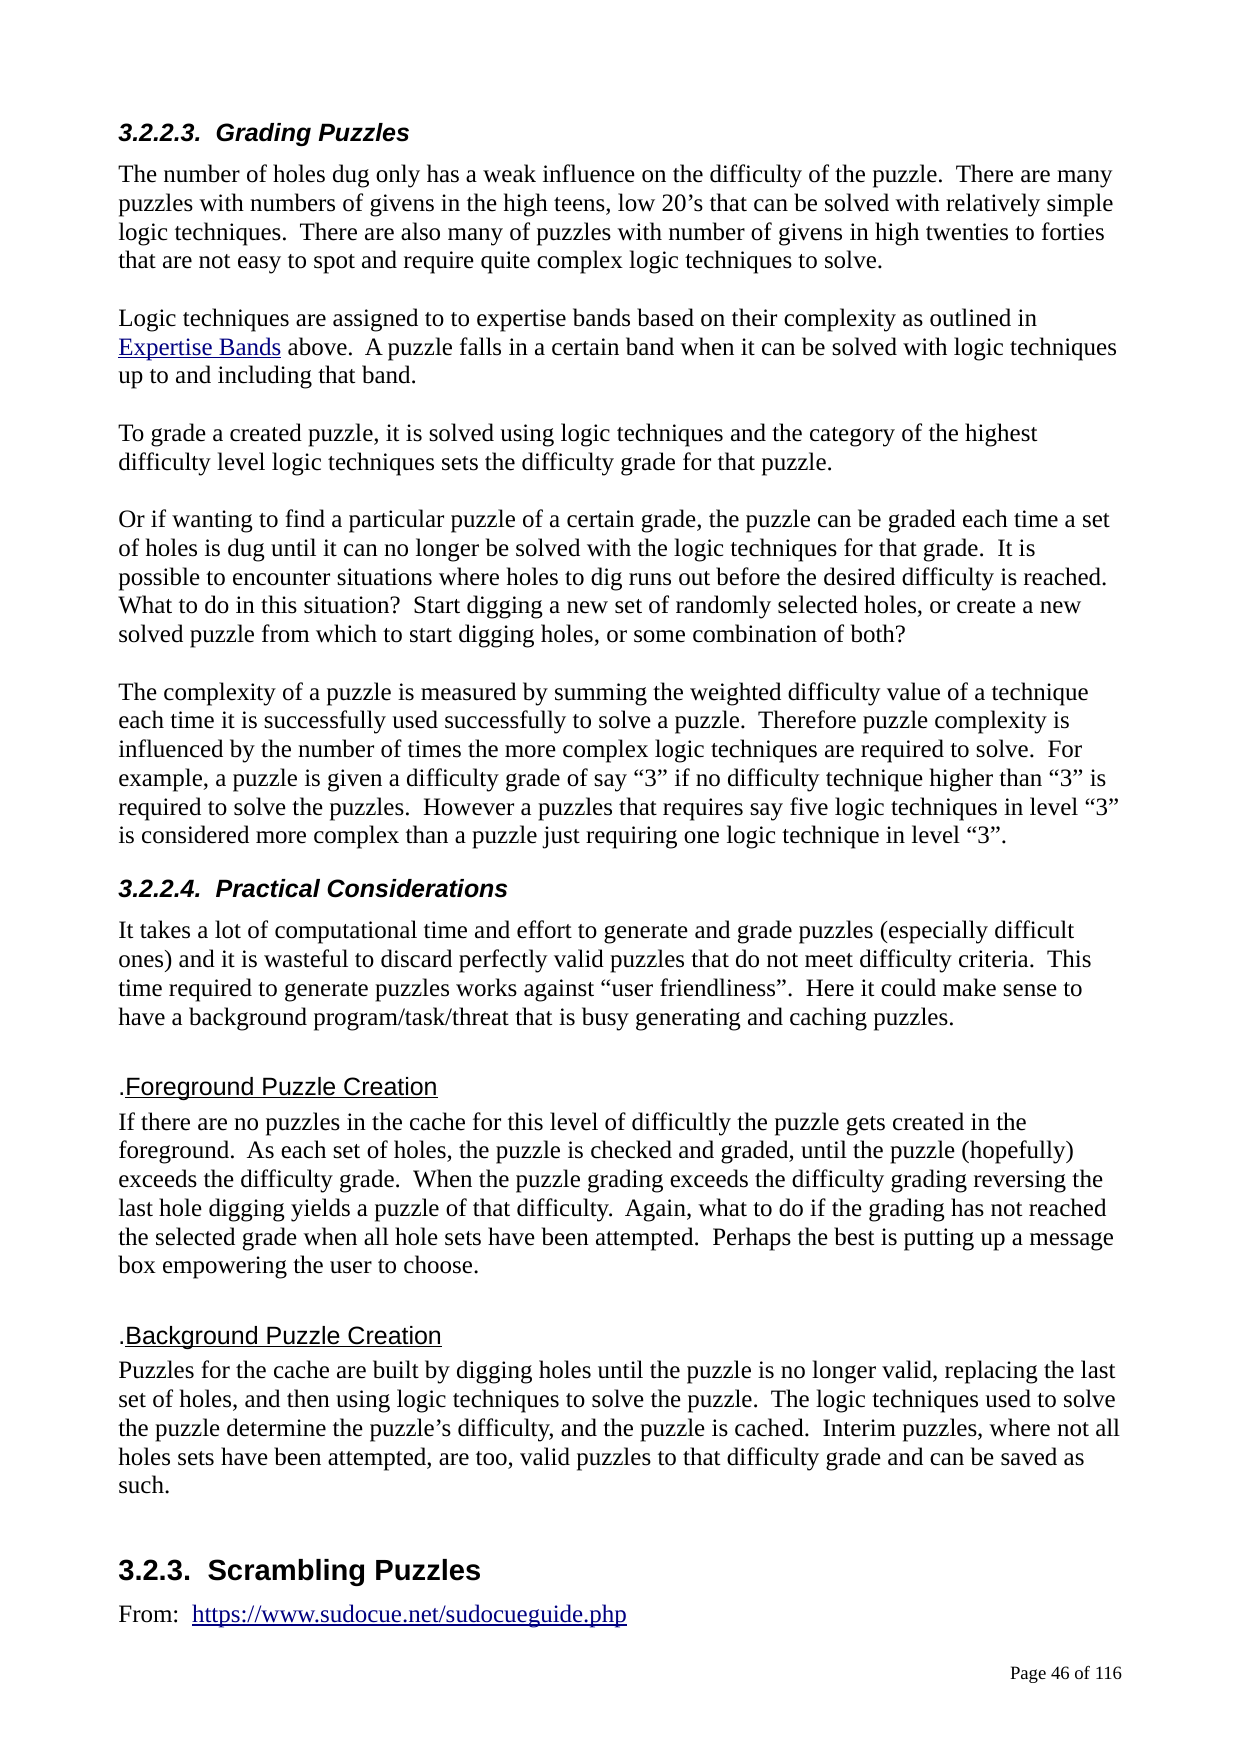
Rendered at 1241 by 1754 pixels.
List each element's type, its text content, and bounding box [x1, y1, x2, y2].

subtitle Background Puzzle Creation [118, 1321, 1122, 1349]
text The number of holes dug only has a weak influence on the difficulty of the puzzle. There are many puzzles with numbers of givens in the high teens, low 20’s that can be solved with relatively simple logic techniques. There are also many of puzzles with number of givens in high twenties to forties that are not easy to spot and require quite complex logic techniques to solve. [118, 159, 1122, 274]
text If there are no puzzles in the cache for this level of difficultly the puzzle gets created in the foreground. As each set of holes, the puzzle is checked and graded, until the puzzle (hopefully) exceeds the difficulty grade. When the puzzle grading exceeds the difficulty grading reversing the last hole digging yields a puzzle of that difficulty. Again, what to do if the grading has not reached the selected grade when all hole sets have been attempted. Perhaps the best is putting up a message box empowering the user to choose. [118, 1107, 1122, 1279]
text Puzzles for the cache are built by digging holes until the puzzle is no longer valid, replacing the last set of holes, and then using logic techniques to solve the puzzle. The logic techniques used to solve the puzzle determine the puzzle’s difficulty, and the puzzle is cached. Interim puzzles, where not all holes sets have been attempted, are too, valid puzzles to that difficulty grade and can be saved as such. [118, 1356, 1122, 1499]
text Logic techniques are assigned to to expertise bands based on their complexity as outlined in Expertise Bands above. A puzzle falls in a certain band when it can be solved with logic techniques up to and including that band. [118, 303, 1122, 389]
subtitle Grading Puzzles [118, 118, 1122, 147]
text To grade a created puzzle, it is solved using logic techniques and the category of the highest difficulty level logic techniques sets the difficulty grade for that puzzle. [118, 418, 1122, 476]
subtitle Scrambling Puzzles [118, 1553, 1122, 1587]
subtitle Foreground Puzzle Creation [118, 1072, 1122, 1101]
text It takes a lot of computational time and effort to generate and grade puzzles (especially difficult ones) and it is wasteful to discard perfectly valid puzzles that do not meet difficulty criteria. This time required to generate puzzles works against “user friendliness”. Here it could make sense to have a background program/task/threat that is busy generating and caching puzzles. [118, 916, 1122, 1031]
text Or if wanting to find a particular puzzle of a certain grade, the puzzle can be graded each time a set of holes is dug until it can no longer be solved with the logic techniques for that grade. It is possible to encounter situations where holes to dig runs out before the desired difficulty is reached. What to do in this situation? Start digging a new set of randomly selected holes, or create a new solved puzzle from which to start digging holes, or some combination of both? [118, 504, 1122, 648]
subtitle Practical Considerations [118, 874, 1122, 903]
text The complexity of a puzzle is measured by summing the weighted difficulty value of a technique each time it is successfully used successfully to solve a puzzle. Therefore puzzle complexity is influenced by the number of times the more complex logic techniques are required to solve. For example, a puzzle is given a difficulty grade of say “3” if no difficulty technique higher than “3” is required to solve the puzzles. However a puzzles that requires say five logic techniques in level “3” is considered more complex than a puzzle just requiring one logic technique in level “3”. [118, 677, 1122, 849]
text From: https://www.sudocue.net/sudocueguide.php [118, 1599, 1122, 1628]
